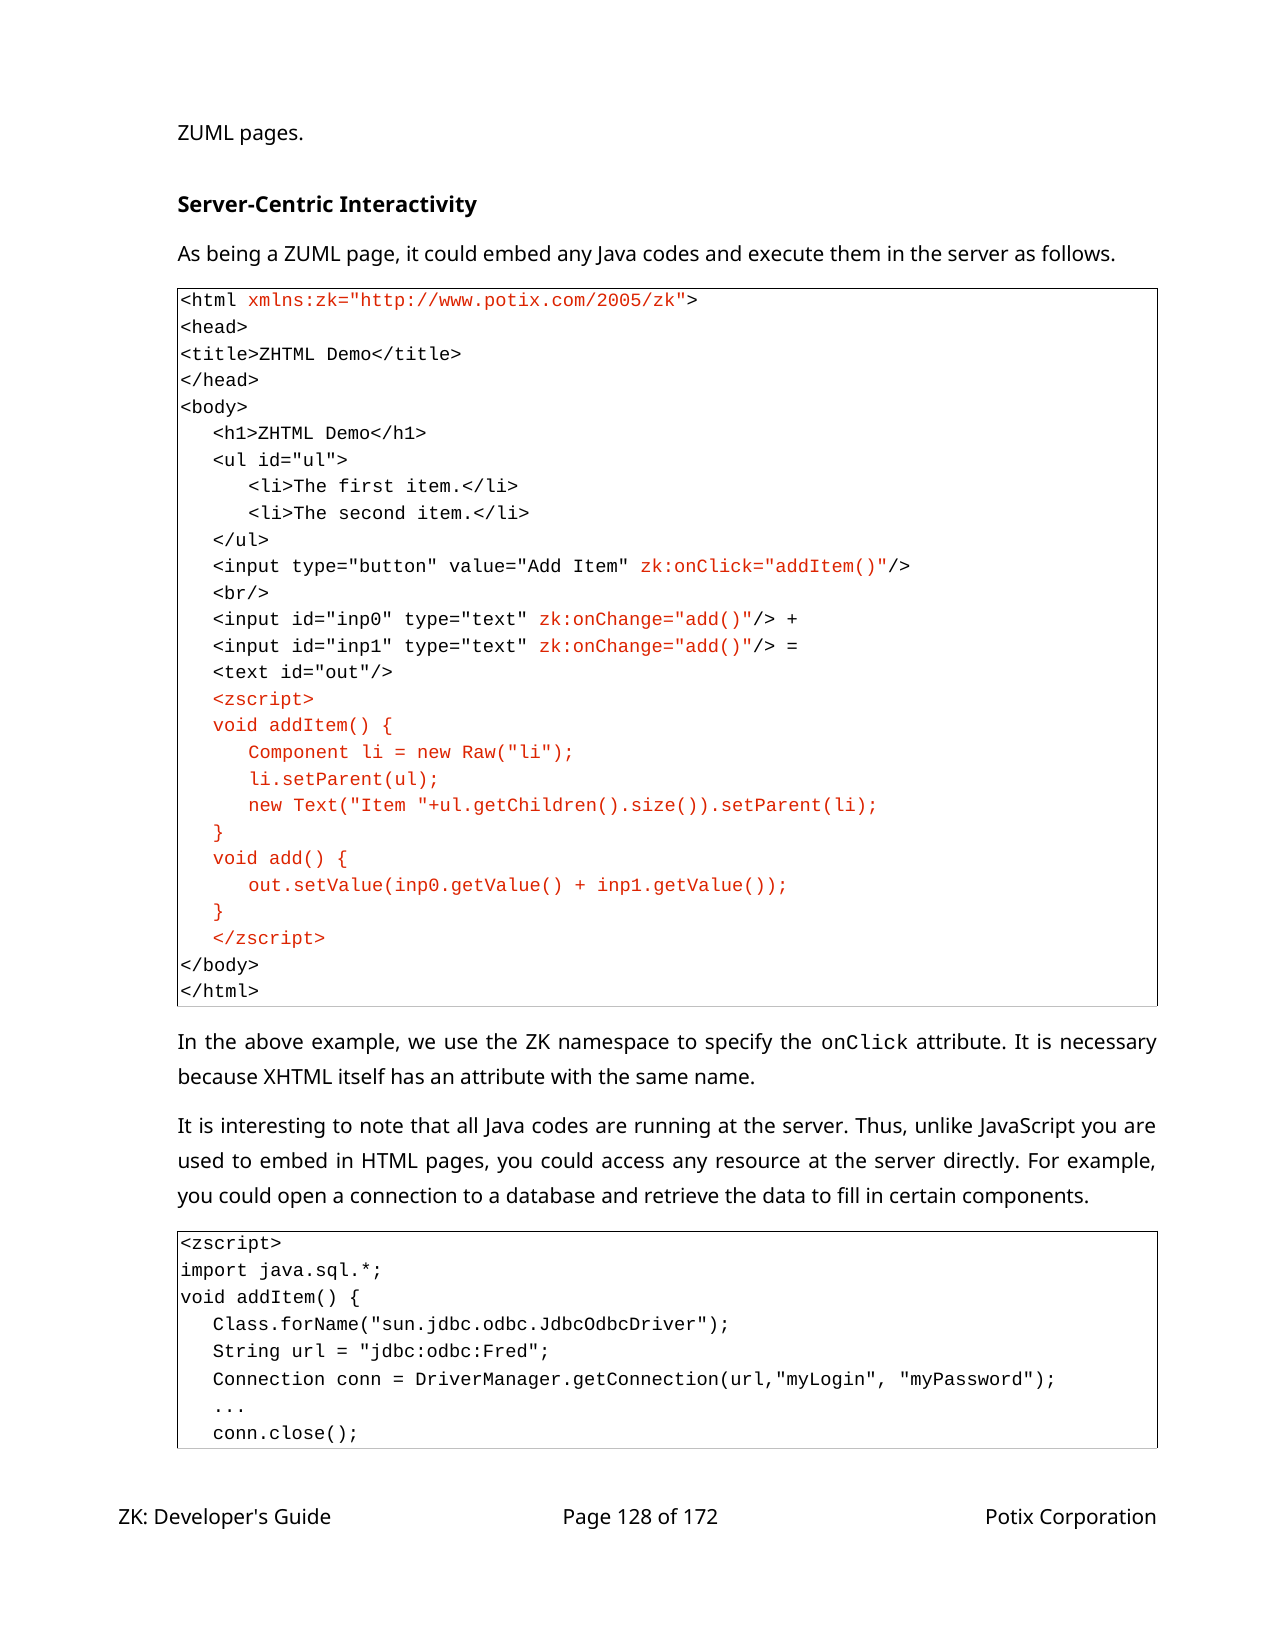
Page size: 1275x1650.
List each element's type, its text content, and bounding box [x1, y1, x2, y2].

text <html xmlns:zk="http://www.potix.com/2005/zk"> <head> <title>ZHTML Demo</title> </head> <body> <h1>ZHTML Demo</h1> <ul id="ul"> <li>The first item.</li> <li>The second item.</li> </ul> <input type="button" value="Add Item" zk:onClick="addItem()"/> <br/> <input id="inp0" type="text" zk:onChange="add()"/> + <input id="inp1" type="text" zk:onChange="add()"/> = <text id="out"/> <zscript> void addItem() { Component li = new Raw("li"); li.setParent(ul); new Text("Item "+ul.getChildren().size()).setParent(li); } void add() { out.setValue(inp0.getValue() + inp1.getValue()); } </zscript> </body> </html> [178, 289, 1157, 1006]
text ZUML pages. [177, 118, 1157, 146]
text Class.forName("sun.jdbc.odbc.JdbcOdbcDriver"); [178, 1312, 1157, 1336]
text As being a ZUML page, it could embed any Java codes and execute them in the server as follows. [177, 239, 1157, 268]
text Connection conn = DriverManager.getConnection(url,"myLogin", "myPassword"); [178, 1366, 1157, 1391]
subtitle Server-Centric Interactivity [177, 189, 1157, 219]
text In the above example, we use the ZK namespace to specify the onClick attribute. It is necessary because XHTML itself has an attribute with the same name. [177, 1027, 1157, 1091]
text <zscript> [178, 1232, 1157, 1255]
text It is interesting to note that all Java codes are running at the server. Thus, unlike JavaScript you are used to embed in HTML pages, you could access any resource at the server directly. For example, you could open a connection to a database and retrieve the data to fill in certain components. [177, 1111, 1157, 1210]
text conn.close(); [178, 1421, 1157, 1448]
text ... [178, 1394, 1157, 1418]
text import java.sql.*; [178, 1258, 1157, 1282]
text String url = "jdbc:odbc:Fred"; [178, 1339, 1157, 1363]
text void addItem() { [178, 1285, 1157, 1309]
